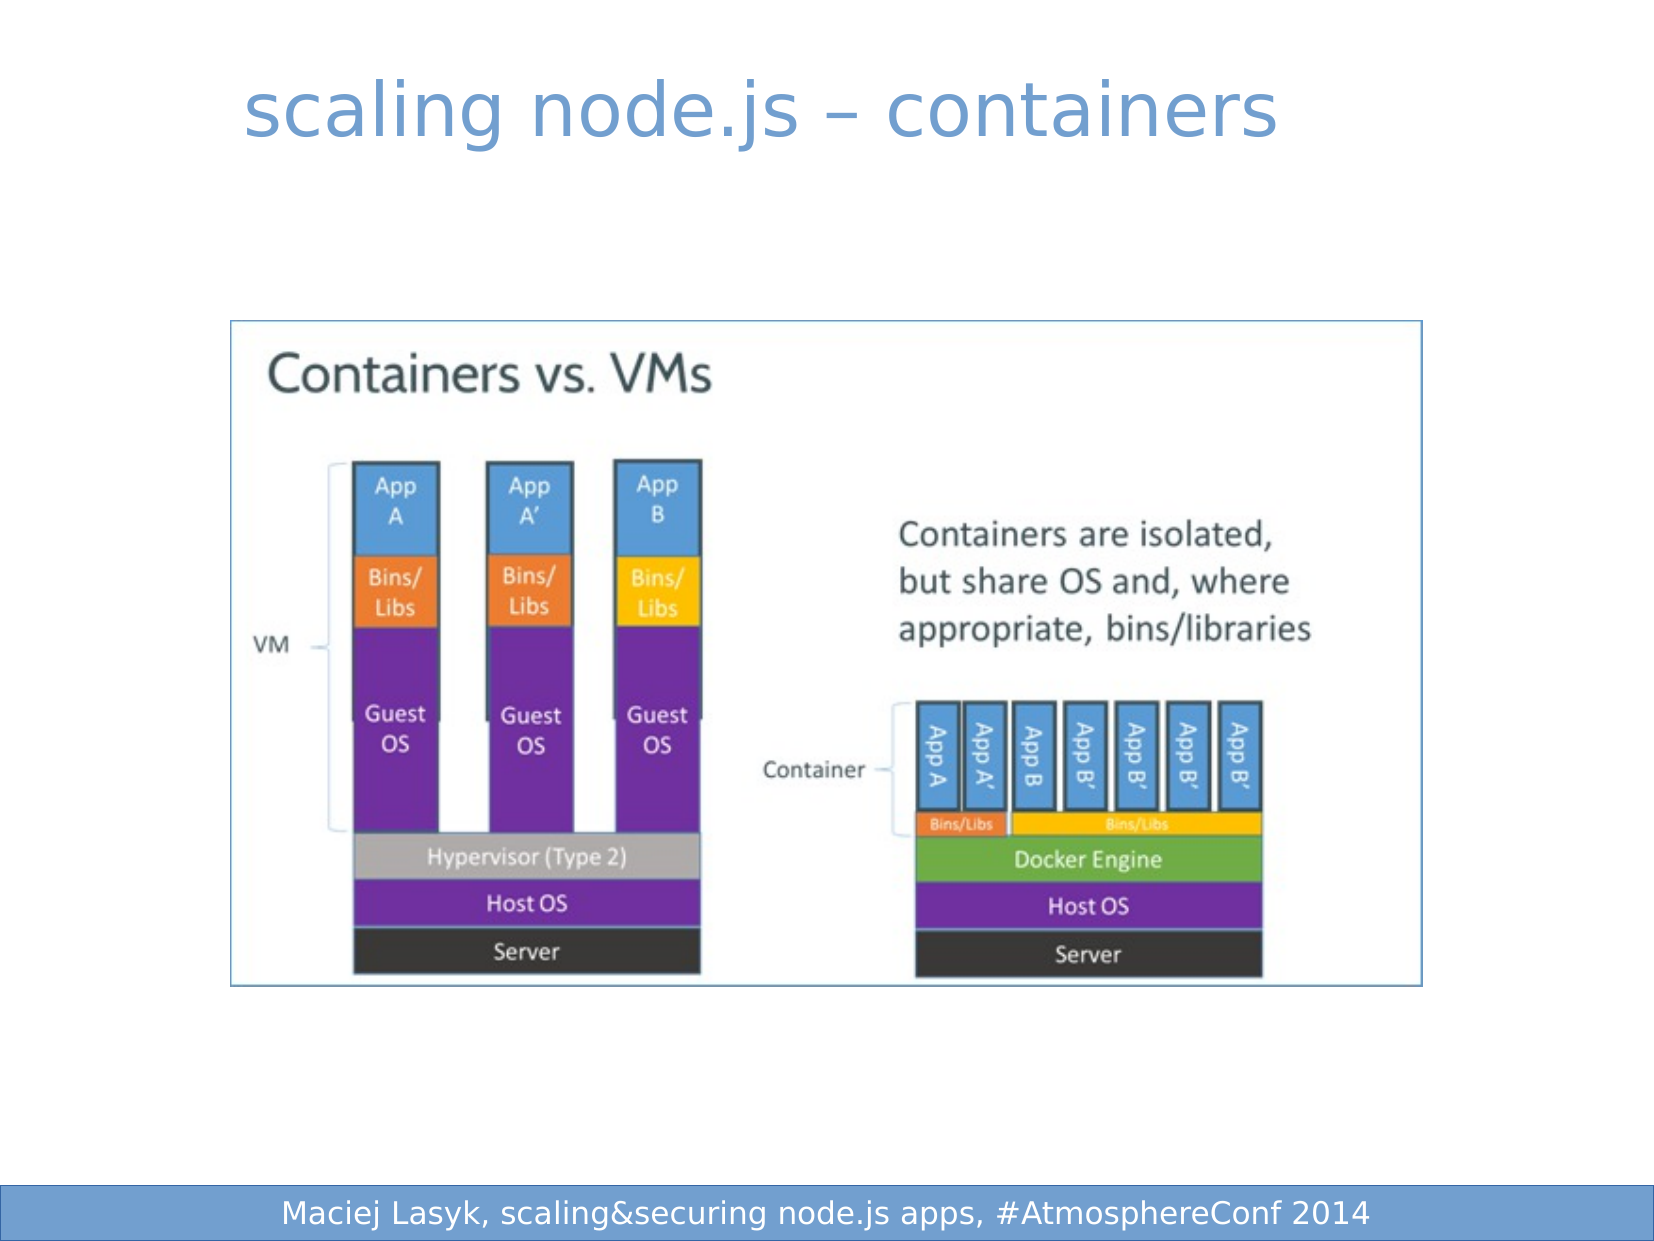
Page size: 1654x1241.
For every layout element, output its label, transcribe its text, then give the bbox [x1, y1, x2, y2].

text_box scaling node.js – containers [228, 60, 1296, 163]
text_box [0, 1185, 1654, 1241]
text_box Maciej Lasyk, scaling&securing node.js apps, #AtmosphereConf 2014 [266, 1188, 1388, 1240]
picture [230, 320, 1423, 987]
